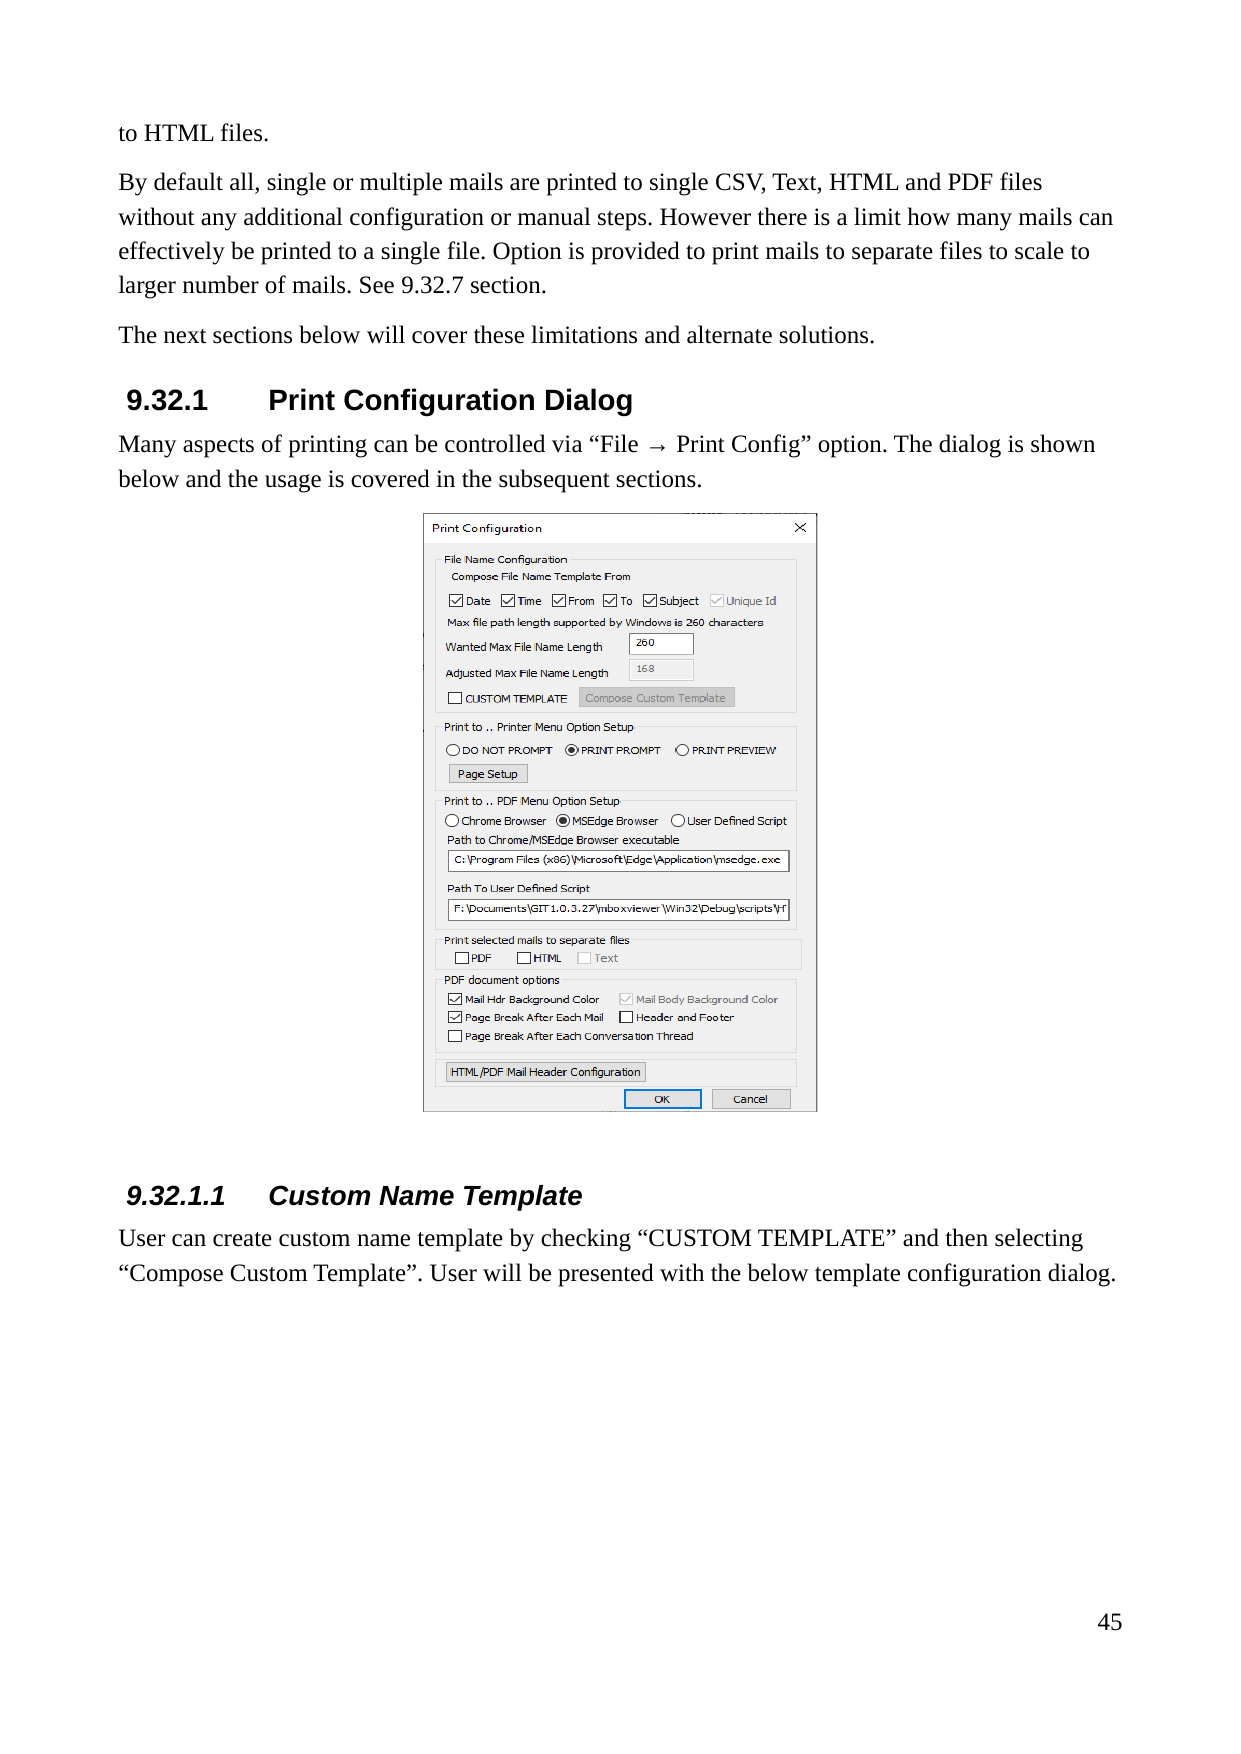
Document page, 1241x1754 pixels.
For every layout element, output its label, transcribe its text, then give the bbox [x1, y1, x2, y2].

picture [423, 513, 818, 1112]
text Many aspects of printing can be controlled via “File → Print Config” option. The dialog is shown below and the usage is covered in the subsequent sections. [118, 429, 1122, 493]
subtitle Custom Name Template [118, 1179, 1122, 1211]
subtitle Print Configuration Dialog [118, 383, 1122, 417]
text By default all, single or multiple mails are printed to single CSV, Text, HTML and PDF files without any additional configuration or manual steps. However there is a limit how many mails can effectively be printed to a single file. Option is provided to print mails to separate files to scale to larger number of mails. See 9.32.7 section. [118, 167, 1122, 299]
text User can create custom name template by checking “CUSTOM TEMPLATE” and then selecting “Compose Custom Template”. User will be presented with the below template configuration dialog. [118, 1223, 1122, 1286]
text to HTML files. [118, 118, 1122, 147]
text The next sections below will cover these limitations and alternate solutions. [118, 320, 1122, 348]
